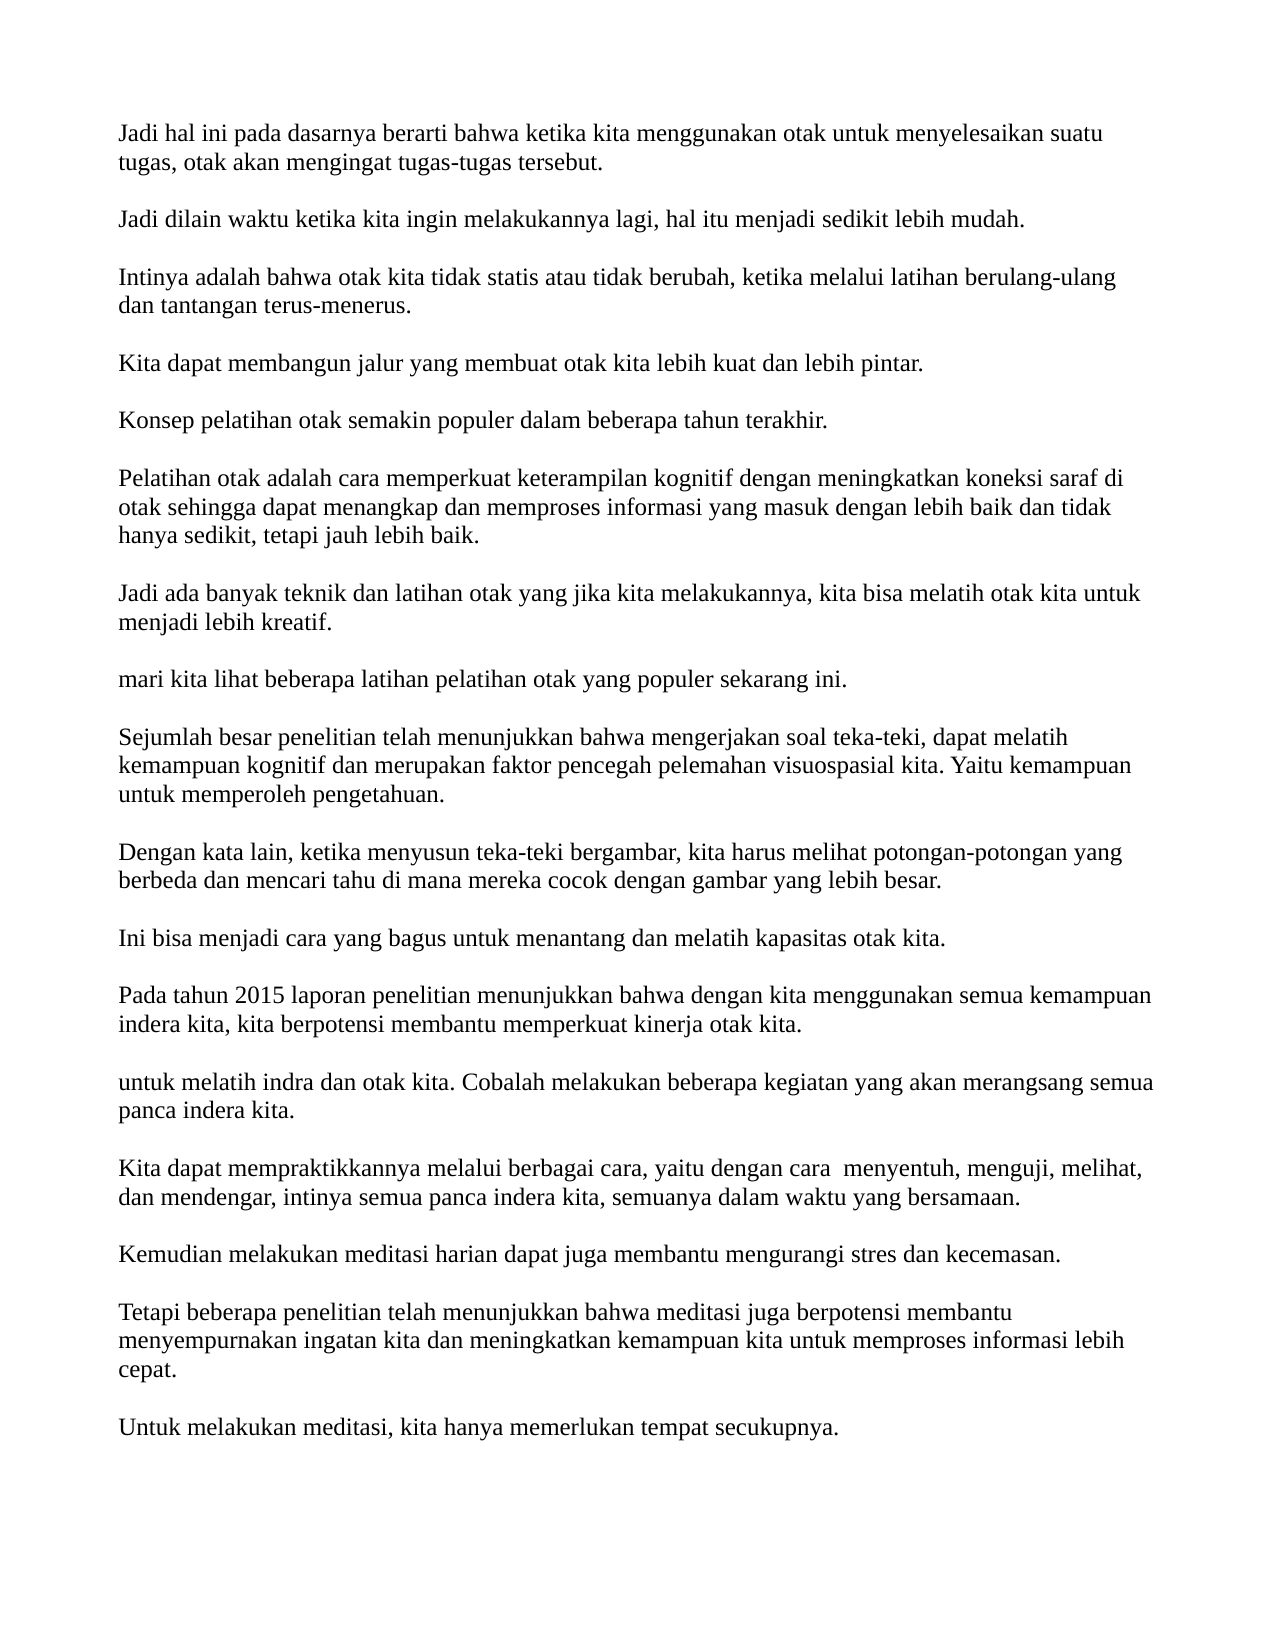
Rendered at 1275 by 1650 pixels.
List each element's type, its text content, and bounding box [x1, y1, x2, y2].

text Tetapi beberapa penelitian telah menunjukkan bahwa meditasi juga berpotensi membantu menyempurnakan ingatan kita dan meningkatkan kemampuan kita untuk memproses informasi lebih cepat. [118, 1297, 1157, 1383]
text Kita dapat membangun jalur yang membuat otak kita lebih kuat dan lebih pintar. [118, 348, 1157, 377]
text Dengan kata lain, ketika menyusun teka-teki bergambar, kita harus melihat potongan-potongan yang berbeda dan mencari tahu di mana mereka cocok dengan gambar yang lebih besar. [118, 837, 1157, 894]
text Jadi dilain waktu ketika kita ingin melakukannya lagi, hal itu menjadi sedikit lebih mudah. [118, 204, 1157, 233]
text untuk melatih indra dan otak kita. Cobalah melakukan beberapa kegiatan yang akan merangsang semua panca indera kita. [118, 1067, 1157, 1124]
text Jadi hal ini pada dasarnya berarti bahwa ketika kita menggunakan otak untuk menyelesaikan suatu tugas, otak akan mengingat tugas-tugas tersebut. [118, 118, 1157, 176]
text mari kita lihat beberapa latihan pelatihan otak yang populer sekarang ini. [118, 664, 1157, 693]
text Konsep pelatihan otak semakin populer dalam beberapa tahun terakhir. [118, 406, 1157, 434]
text Untuk melakukan meditasi, kita hanya memerlukan tempat secukupnya. [118, 1412, 1157, 1441]
text Kemudian melakukan meditasi harian dapat juga membantu mengurangi stres dan kecemasan. [118, 1239, 1157, 1268]
text Ini bisa menjadi cara yang bagus untuk menantang dan melatih kapasitas otak kita. [118, 923, 1157, 952]
text Kita dapat mempraktikkannya melalui berbagai cara, yaitu dengan cara menyentuh, menguji, melihat, dan mendengar, intinya semua panca indera kita, semuanya dalam waktu yang bersamaan. [118, 1153, 1157, 1211]
text Jadi ada banyak teknik dan latihan otak yang jika kita melakukannya, kita bisa melatih otak kita untuk menjadi lebih kreatif. [118, 578, 1157, 636]
text Intinya adalah bahwa otak kita tidak statis atau tidak berubah, ketika melalui latihan berulang-ulang dan tantangan terus-menerus. [118, 262, 1157, 319]
text Pada tahun 2015 laporan penelitian menunjukkan bahwa dengan kita menggunakan semua kemampuan indera kita, kita berpotensi membantu memperkuat kinerja otak kita. [118, 981, 1157, 1038]
text Pelatihan otak adalah cara memperkuat keterampilan kognitif dengan meningkatkan koneksi saraf di otak sehingga dapat menangkap dan memproses informasi yang masuk dengan lebih baik dan tidak hanya sedikit, tetapi jauh lebih baik. [118, 463, 1157, 549]
text Sejumlah besar penelitian telah menunjukkan bahwa mengerjakan soal teka-teki, dapat melatih kemampuan kognitif dan merupakan faktor pencegah pelemahan visuospasial kita. Yaitu kemampuan untuk memperoleh pengetahuan. [118, 722, 1157, 808]
